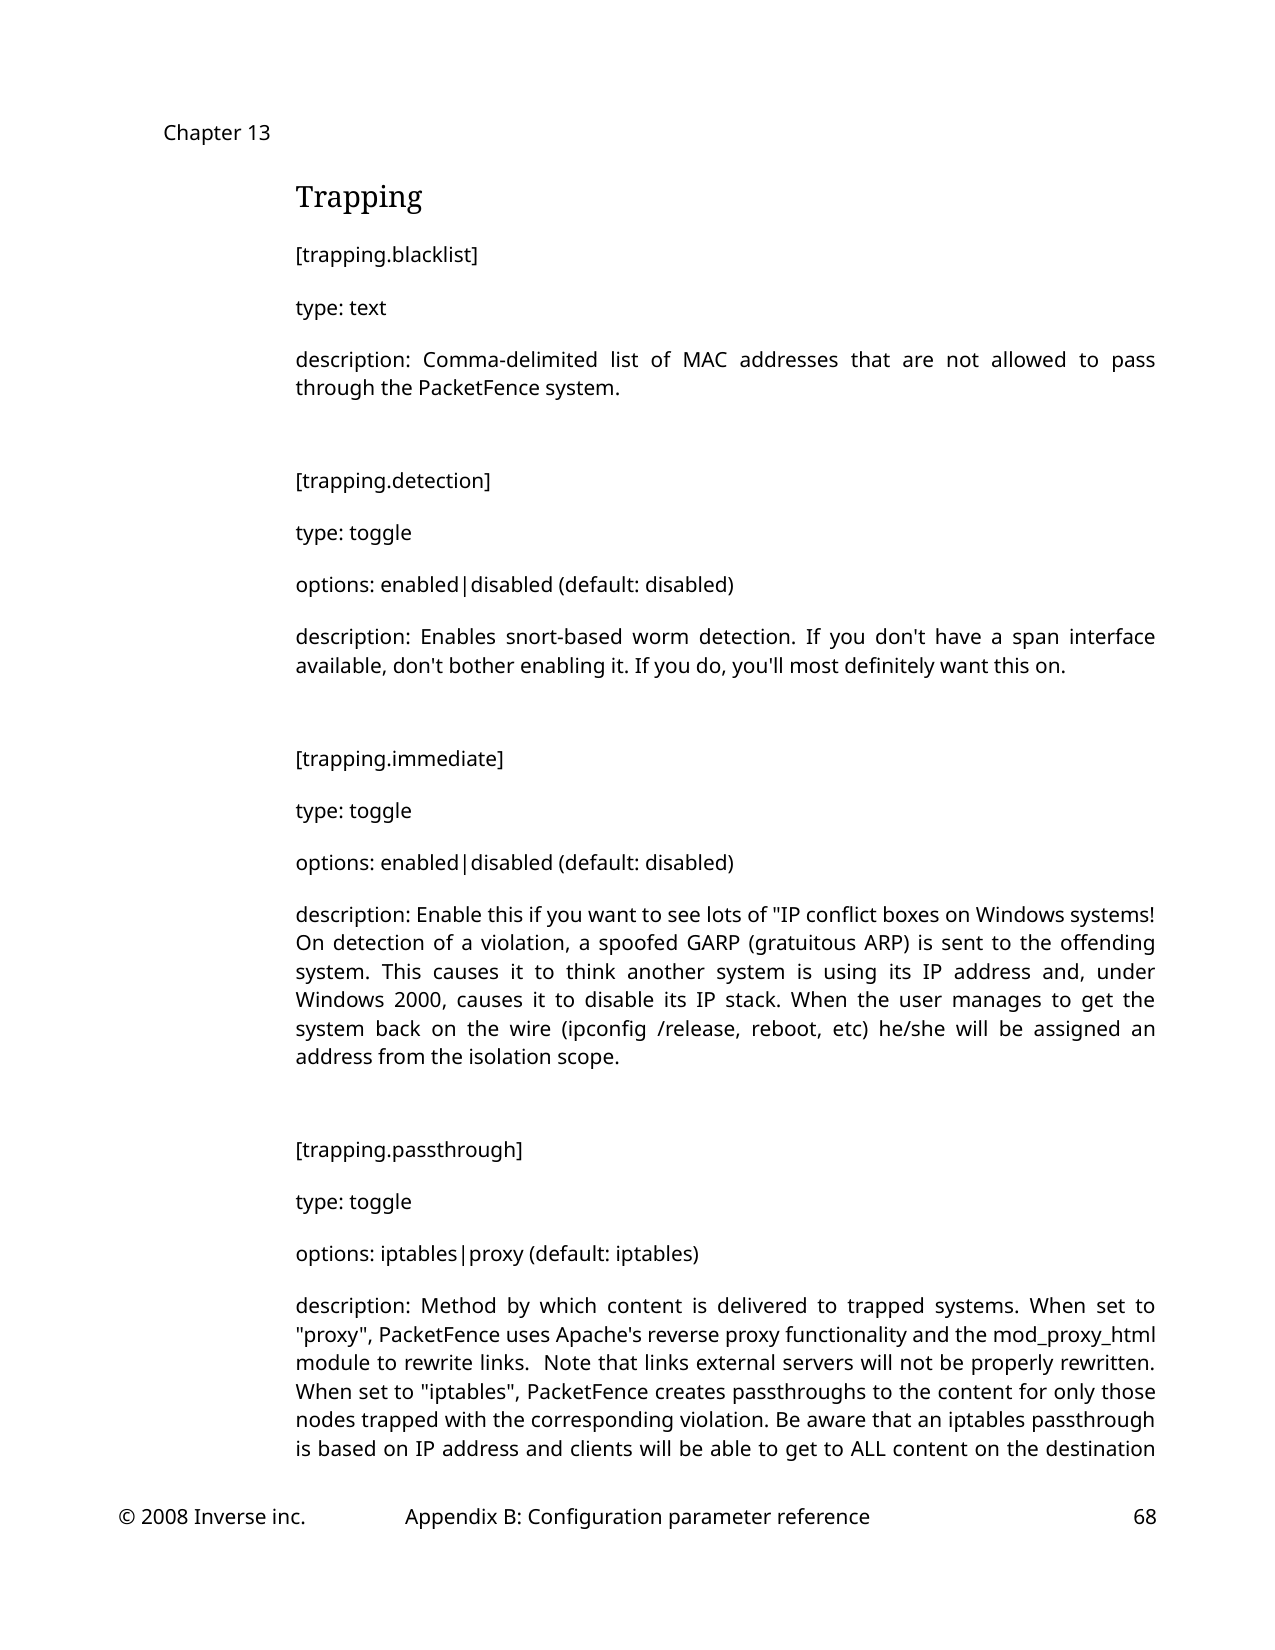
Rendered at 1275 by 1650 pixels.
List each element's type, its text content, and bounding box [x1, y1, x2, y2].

text [trapping.passthrough] [295, 1135, 1157, 1164]
text type: text [295, 293, 1157, 321]
text options: enabled|disabled (default: disabled) [295, 848, 1157, 876]
text [trapping.detection] [295, 466, 1157, 494]
text description: Enables snort-based worm detection. If you don't have a span interface available, don't bother enabling it. If you do, you'll most definitely want this on. [295, 622, 1157, 679]
text type: toggle [295, 796, 1157, 824]
text type: toggle [295, 518, 1157, 547]
text description: Comma-delimited list of MAC addresses that are not allowed to pass through the PacketFence system. [295, 345, 1157, 402]
text options: iptables|proxy (default: iptables) [295, 1239, 1157, 1268]
text [trapping.immediate] [295, 744, 1157, 772]
text description: Enable this if you want to see lots of "IP conflict boxes on Windows systems! On detection of a violation, a spoofed GARP (gratuitous ARP) is sent to the offending system. This causes it to think another system is using its IP address and, under Windows 2000, causes it to disable its IP stack. When the user manages to get the system back on the wire (ipconfig /release, reboot, etc) he/she will be assigned an address from the isolation scope. [295, 900, 1157, 1071]
subtitle Trapping [295, 176, 1157, 216]
text options: enabled|disabled (default: disabled) [295, 570, 1157, 599]
text type: toggle [295, 1187, 1157, 1216]
text [trapping.blacklist] [295, 241, 1157, 269]
text description: Method by which content is delivered to trapped systems. When set to "proxy", PacketFence uses Apache's reverse proxy functionality and the mod_proxy_html module to rewrite links. Note that links external servers will not be properly rewritten. When set to "iptables", PacketFence creates passthroughs to the content for only those nodes trapped with the corresponding violation. Be aware that an iptables passthrough is based on IP address and clients will be able to get to ALL content on the destination [295, 1292, 1157, 1462]
